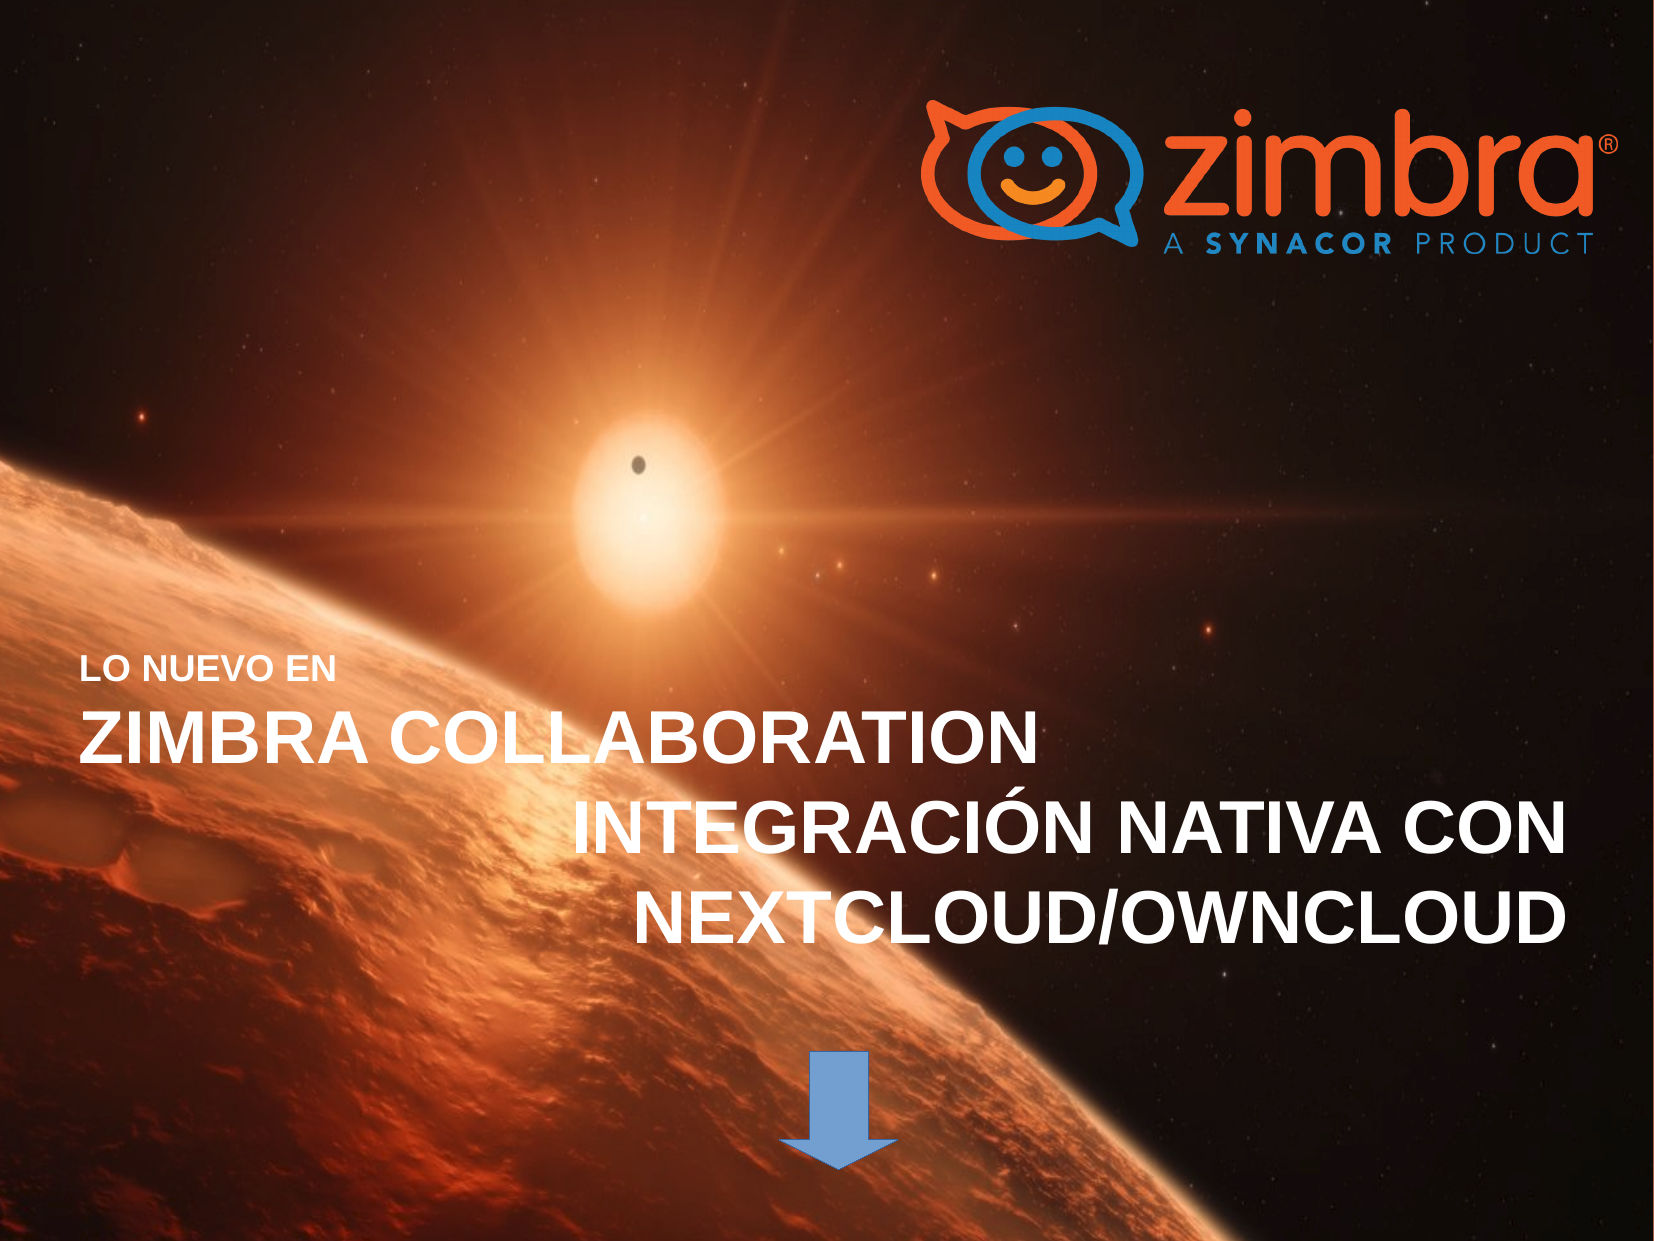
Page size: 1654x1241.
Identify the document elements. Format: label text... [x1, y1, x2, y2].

text_box Lo nuevo en Zimbra Collaboration integración nativa con Nextcloud/owncloud [64, 473, 1585, 1129]
picture [0, 0, 1654, 1241]
text_box [779, 1051, 898, 1170]
